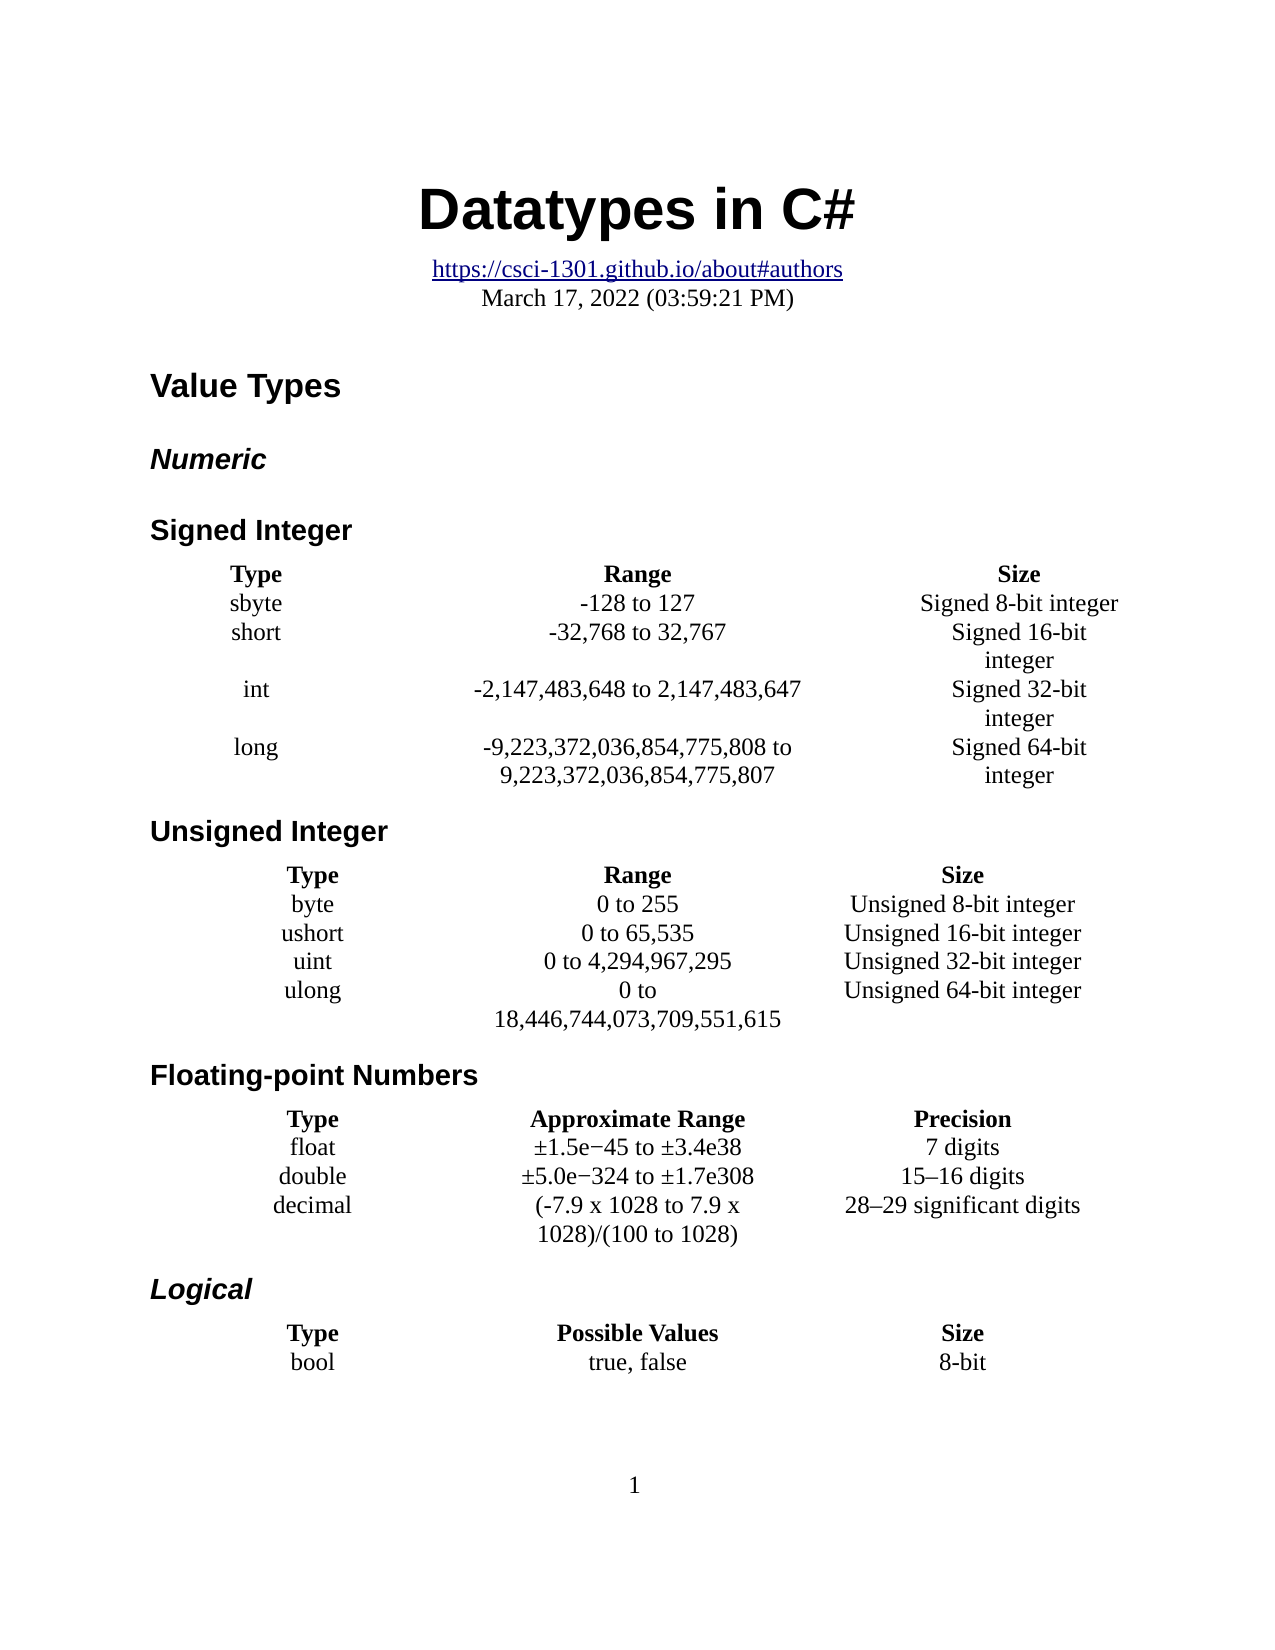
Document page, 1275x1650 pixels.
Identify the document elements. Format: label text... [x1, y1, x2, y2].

table_header Range [362, 559, 913, 588]
table_header Size [913, 559, 1125, 588]
table_header Type [150, 1319, 475, 1347]
subtitle Floating-point Numbers [150, 1058, 1125, 1091]
table_cell long [150, 732, 362, 789]
table_cell short [150, 617, 362, 674]
table_cell -2,147,483,648 to 2,147,483,647 [362, 674, 913, 732]
subtitle Numeric [150, 442, 1125, 476]
table_cell ushort [150, 918, 475, 946]
table_cell Signed 8-bit integer [913, 588, 1125, 617]
table_cell Signed 16-bit integer [913, 617, 1125, 674]
table_cell Unsigned 8-bit integer [800, 889, 1125, 918]
table_cell Unsigned 64-bit integer [800, 975, 1125, 1033]
table_cell ±5.0e−324 to ±1.7e308 [475, 1161, 800, 1190]
table_cell float [150, 1133, 475, 1161]
table_cell 0 to 18,446,744,073,709,551,615 [475, 975, 800, 1033]
text https://csci-1301.github.io/about#authors [150, 254, 1125, 283]
table_header Type [150, 559, 362, 588]
subtitle Value Types [150, 366, 1125, 404]
table_cell bool [150, 1347, 475, 1376]
table_cell 28–29 significant digits [800, 1190, 1125, 1247]
table_cell true, false [475, 1347, 800, 1376]
table_cell double [150, 1161, 475, 1190]
table_cell int [150, 674, 362, 732]
table_header Type [150, 1104, 475, 1132]
table_cell sbyte [150, 588, 362, 617]
table_cell 0 to 255 [475, 889, 800, 918]
subtitle Logical [150, 1272, 1125, 1306]
table_cell ulong [150, 975, 475, 1033]
title Datatypes in C# [150, 175, 1125, 242]
table_cell 0 to 4,294,967,295 [475, 946, 800, 975]
table_cell 0 to 65,535 [475, 918, 800, 946]
table_cell Signed 64-bit integer [913, 732, 1125, 789]
table_cell Unsigned 32-bit integer [800, 946, 1125, 975]
table_header Precision [800, 1104, 1125, 1132]
table_cell (-7.9 x 1028 to 7.9 x 1028)/(100 to 1028) [475, 1190, 800, 1247]
table_cell 15–16 digits [800, 1161, 1125, 1190]
table_cell 7 digits [800, 1133, 1125, 1161]
subtitle Signed Integer [150, 513, 1125, 547]
table_cell uint [150, 946, 475, 975]
table_cell Signed 32-bit integer [913, 674, 1125, 732]
table_cell byte [150, 889, 475, 918]
subtitle Unsigned Integer [150, 814, 1125, 848]
table_cell ±1.5e−45 to ±3.4e38 [475, 1133, 800, 1161]
table_cell -128 to 127 [362, 588, 913, 617]
table_header Size [800, 860, 1125, 889]
table_header Range [475, 860, 800, 889]
table_header Possible Values [475, 1319, 800, 1347]
table_cell 8-bit [800, 1347, 1125, 1376]
table_cell -9,223,372,036,854,775,808 to 9,223,372,036,854,775,807 [362, 732, 913, 789]
table_header Size [800, 1319, 1125, 1347]
table_cell -32,768 to 32,767 [362, 617, 913, 674]
text March 17, 2022 (03:59:21 PM) [150, 283, 1125, 312]
table_header Type [150, 860, 475, 889]
table_cell Unsigned 16-bit integer [800, 918, 1125, 946]
table_cell decimal [150, 1190, 475, 1247]
table_header Approximate Range [475, 1104, 800, 1132]
